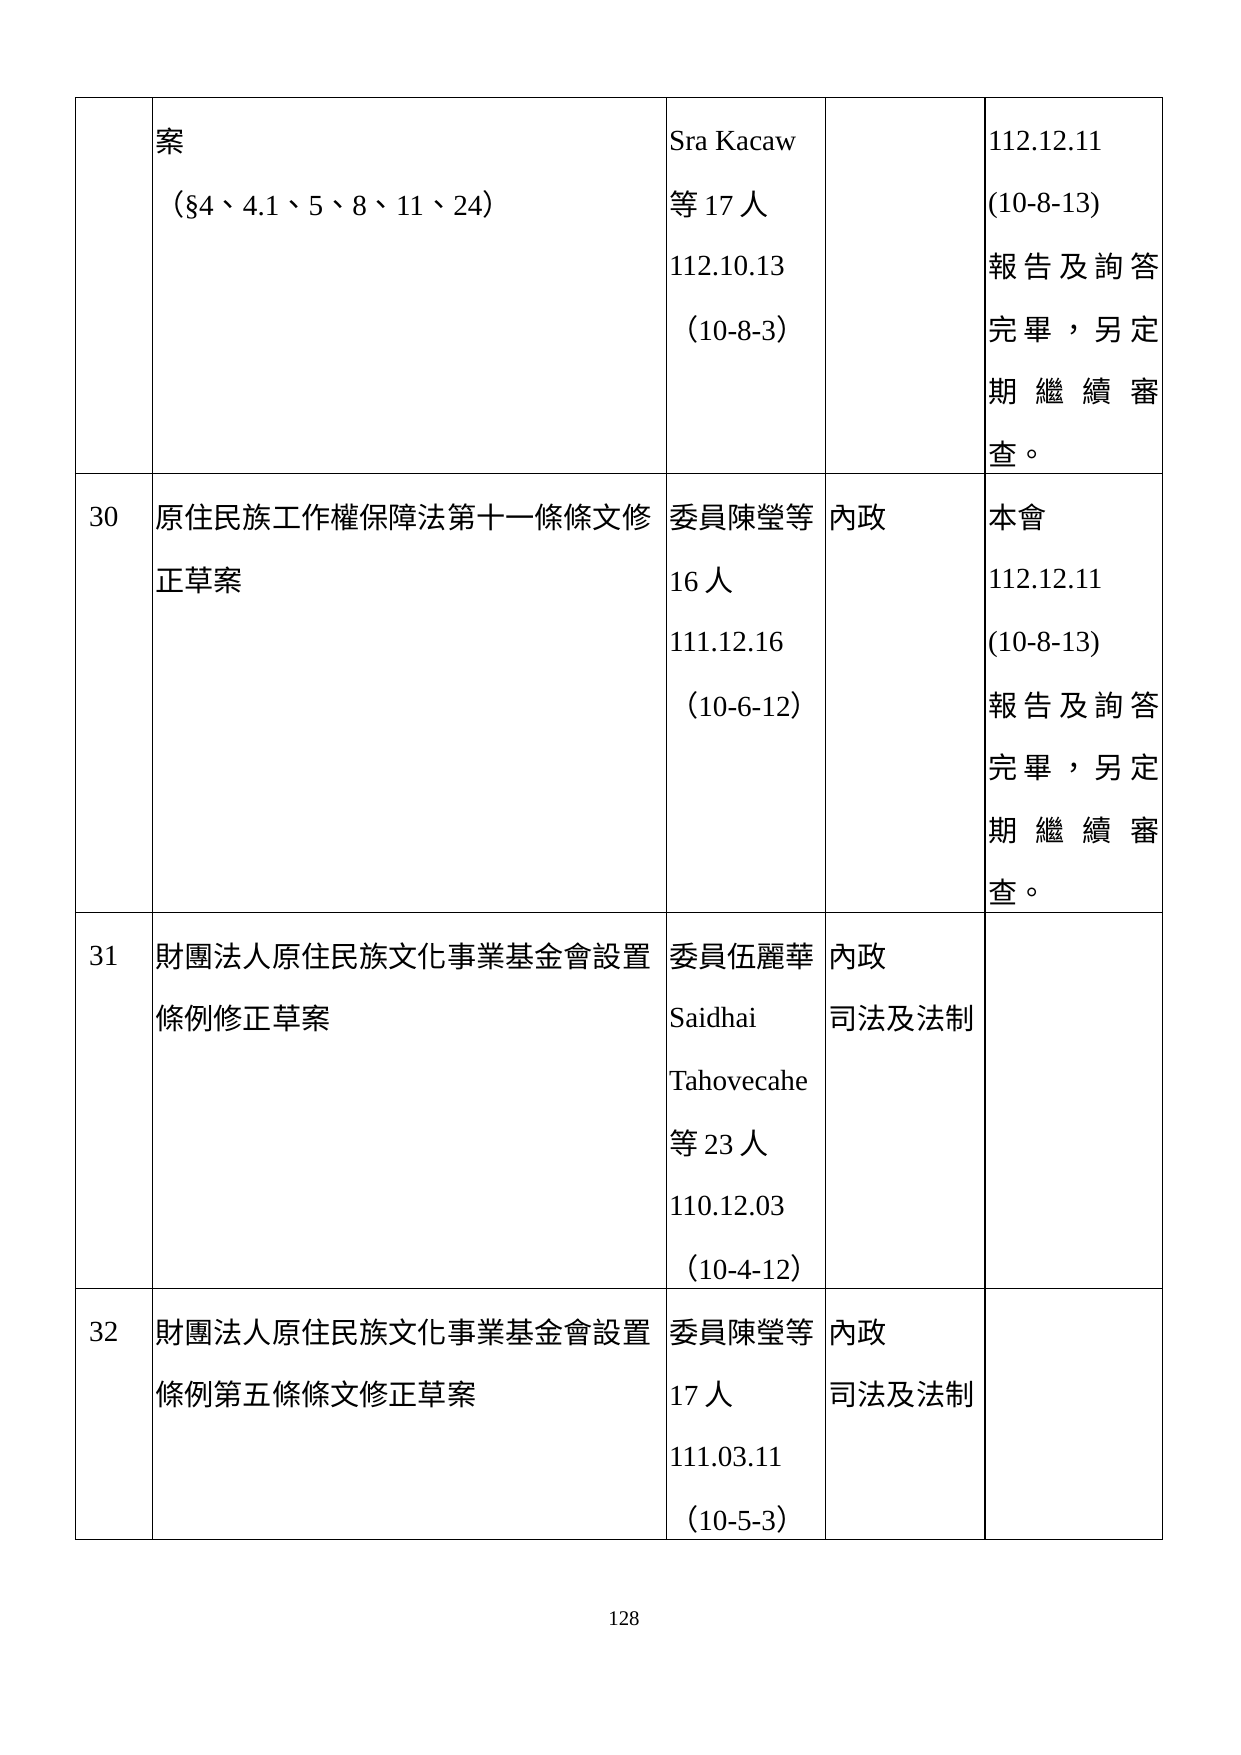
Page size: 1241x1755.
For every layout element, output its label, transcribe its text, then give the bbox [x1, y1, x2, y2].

table_cell 委員陳瑩等17人 111.03.11 （10-5-3） [667, 1289, 825, 1539]
table_cell 委員伍麗華Saidhai Tahovecahe等23人 110.12.03 （10-4-12） [667, 913, 825, 1288]
table_cell 原住民族工作權保障法第十一條條文修正草案 [153, 474, 666, 912]
table_cell [826, 98, 984, 473]
table_cell 財團法人原住民族文化事業基金會設置條例第五條條文修正草案 [153, 1289, 666, 1539]
table_cell 委員陳瑩等16人 111.12.16 （10-6-12） [667, 474, 825, 912]
table_cell [76, 98, 152, 473]
table_cell Sra Kacaw等17人 112.10.13 （10-8-3） [667, 98, 825, 473]
table_cell [76, 1289, 152, 1539]
table_cell 案 （§4、4.1、5、8、11、24） [153, 98, 666, 473]
table_cell 本會 112.12.11 (10-8-13) 報告及詢答完畢，另定期繼續審查。 [986, 474, 1162, 912]
table_cell 112.12.11 (10-8-13) 報告及詢答完畢，另定期繼續審查。 [986, 98, 1162, 473]
table_cell [986, 1289, 1162, 1539]
table_cell [986, 913, 1162, 1288]
table_cell 內政 司法及法制 [826, 1289, 984, 1539]
table_cell 內政 司法及法制 [826, 913, 984, 1288]
table_cell [76, 474, 152, 912]
table_cell [76, 913, 152, 1288]
table_cell 內政 [826, 474, 984, 912]
table_cell 財團法人原住民族文化事業基金會設置條例修正草案 [153, 913, 666, 1288]
